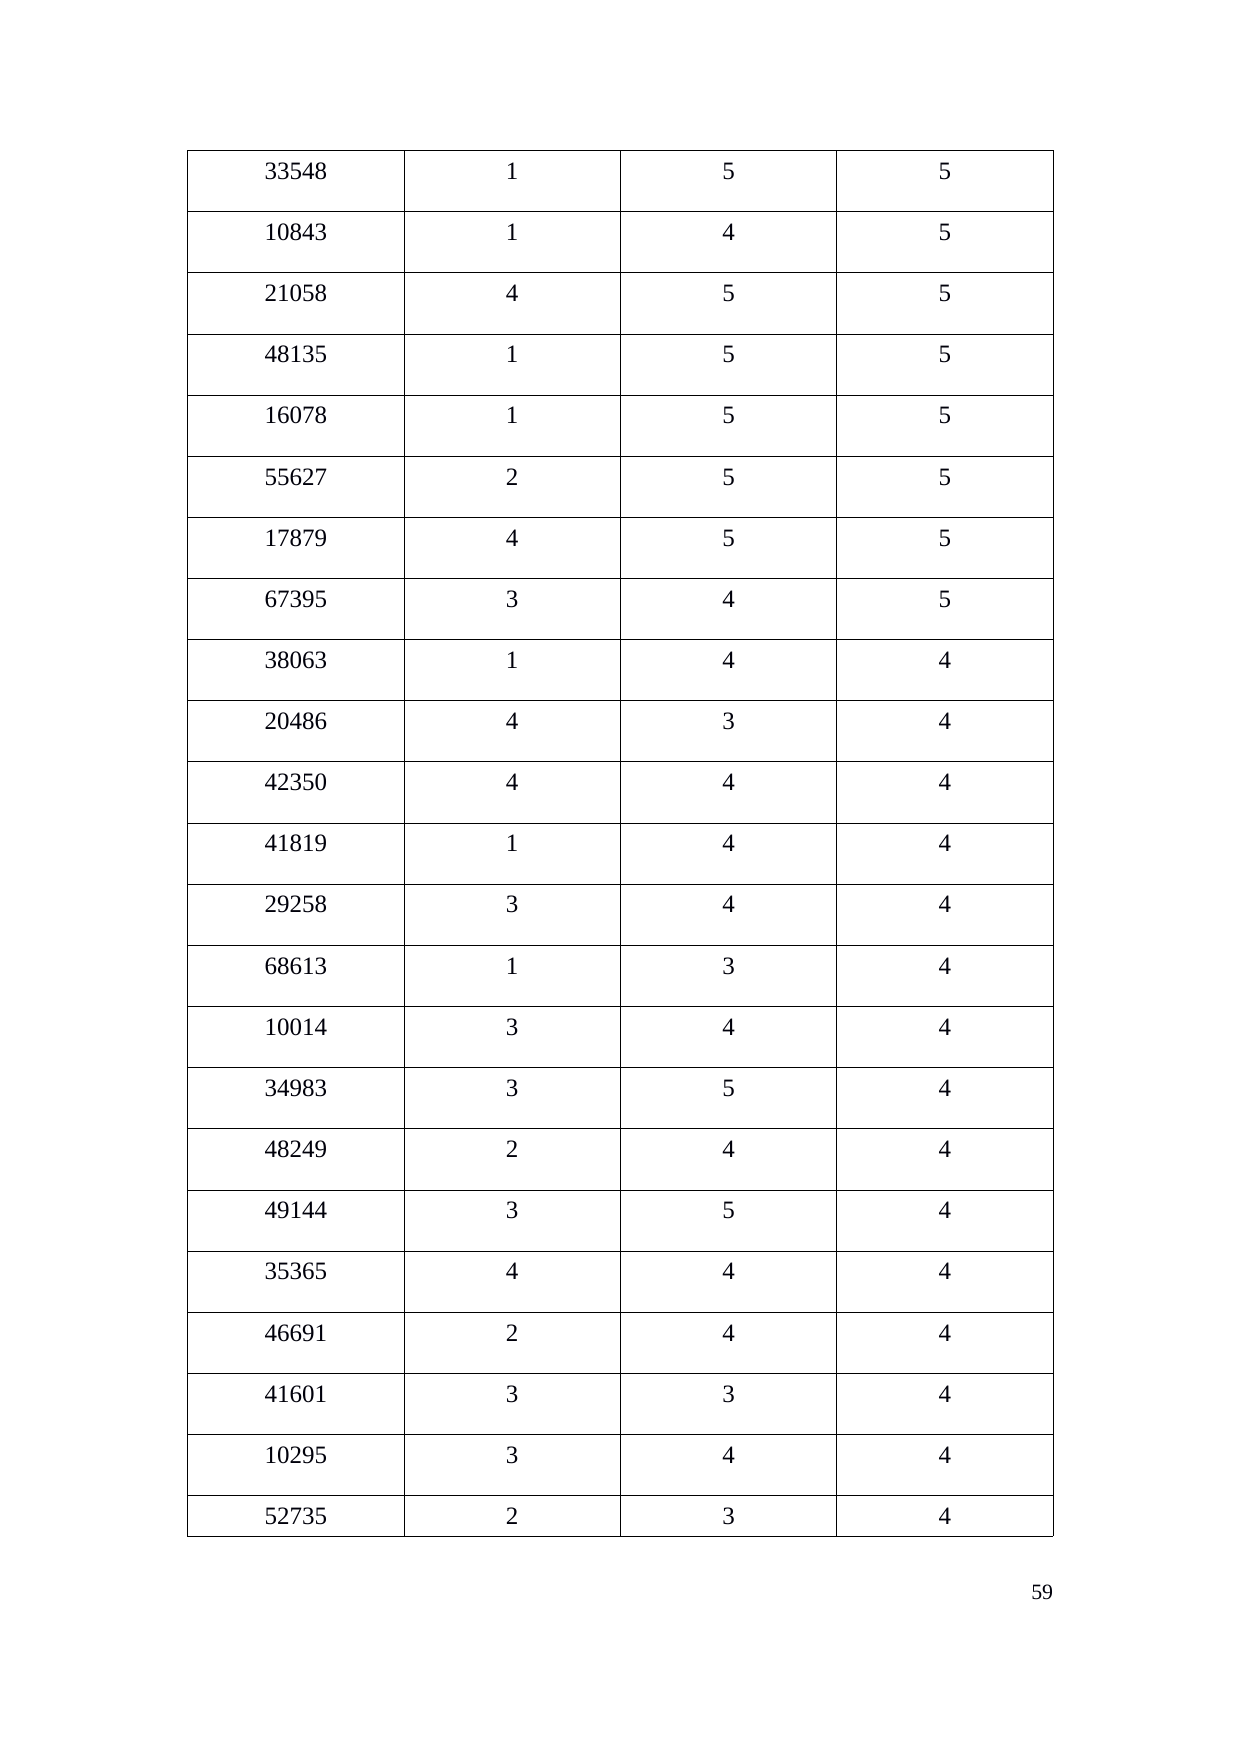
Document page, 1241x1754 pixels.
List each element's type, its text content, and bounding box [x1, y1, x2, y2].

table_cell 5 [837, 457, 1053, 517]
table_cell 10843 [188, 212, 404, 272]
table_cell 3 [405, 1435, 620, 1495]
table_cell 4 [621, 1435, 836, 1495]
table_cell 4 [837, 1435, 1053, 1495]
table_cell 2 [405, 457, 620, 517]
table_cell 2 [405, 1313, 620, 1373]
table_cell 5 [621, 273, 836, 333]
table_cell 4 [621, 762, 836, 823]
table_cell 5 [621, 1068, 836, 1128]
table_cell 4 [837, 824, 1053, 884]
table_cell 20486 [188, 701, 404, 761]
table_cell 4 [837, 1129, 1053, 1189]
table_cell 16078 [188, 396, 404, 456]
table_cell 4 [837, 1374, 1053, 1434]
table_cell 3 [621, 1496, 836, 1536]
table_cell 3 [405, 885, 620, 945]
table_cell 52735 [188, 1496, 404, 1536]
table_cell 17879 [188, 518, 404, 578]
table_cell 5 [621, 396, 836, 456]
table_cell 5 [621, 518, 836, 578]
table_cell 4 [837, 1252, 1053, 1312]
table_cell 3 [405, 579, 620, 639]
table_cell 4 [837, 1496, 1053, 1536]
table_cell 4 [837, 640, 1053, 700]
table_cell 4 [405, 518, 620, 578]
table_cell 10014 [188, 1007, 404, 1067]
table_cell 5 [837, 396, 1053, 456]
table_cell 1 [405, 640, 620, 700]
table_cell 35365 [188, 1252, 404, 1312]
table_cell 1 [405, 946, 620, 1006]
table_cell 21058 [188, 273, 404, 333]
table_cell 5 [837, 151, 1053, 211]
table_cell 42350 [188, 762, 404, 823]
table_cell 67395 [188, 579, 404, 639]
table_cell 5 [837, 273, 1053, 333]
table_cell 3 [405, 1068, 620, 1128]
table_cell 5 [621, 457, 836, 517]
table_cell 4 [621, 824, 836, 884]
table_cell 5 [837, 212, 1053, 272]
table_cell 4 [837, 1191, 1053, 1251]
table_cell 4 [621, 1129, 836, 1189]
table_cell 5 [621, 1191, 836, 1251]
table_cell 46691 [188, 1313, 404, 1373]
table_cell 5 [837, 335, 1053, 394]
table_cell 3 [621, 946, 836, 1006]
table_cell 4 [837, 762, 1053, 823]
table_cell 3 [621, 1374, 836, 1434]
table_cell 3 [405, 1191, 620, 1251]
table_cell 55627 [188, 457, 404, 517]
table_cell 3 [621, 701, 836, 761]
table_cell 38063 [188, 640, 404, 700]
table_cell 2 [405, 1496, 620, 1536]
table_cell 4 [621, 1313, 836, 1373]
table_cell 4 [621, 1252, 836, 1312]
table_cell 4 [621, 579, 836, 639]
table_cell 5 [837, 579, 1053, 639]
table_cell 5 [621, 335, 836, 394]
table_cell 41601 [188, 1374, 404, 1434]
table_cell 4 [837, 701, 1053, 761]
table_cell 4 [405, 762, 620, 823]
table_cell 3 [405, 1374, 620, 1434]
table_cell 48135 [188, 335, 404, 394]
table_cell 29258 [188, 885, 404, 945]
table_cell 49144 [188, 1191, 404, 1251]
table_cell 4 [621, 212, 836, 272]
table_cell 4 [837, 885, 1053, 945]
table_cell 1 [405, 335, 620, 394]
table_cell 3 [405, 1007, 620, 1067]
table_cell 4 [621, 1007, 836, 1067]
table_cell 33548 [188, 151, 404, 211]
table_cell 4 [837, 1068, 1053, 1128]
table_cell 4 [621, 640, 836, 700]
table_cell 4 [621, 885, 836, 945]
table_cell 68613 [188, 946, 404, 1006]
table_cell 1 [405, 824, 620, 884]
table_cell 10295 [188, 1435, 404, 1495]
table_cell 5 [621, 151, 836, 211]
table_cell 2 [405, 1129, 620, 1189]
table_cell 1 [405, 396, 620, 456]
table_cell 1 [405, 151, 620, 211]
table_cell 4 [837, 946, 1053, 1006]
table_cell 4 [405, 273, 620, 333]
table_cell 4 [837, 1313, 1053, 1373]
table_cell 5 [837, 518, 1053, 578]
table_cell 4 [837, 1007, 1053, 1067]
table_cell 41819 [188, 824, 404, 884]
table_cell 4 [405, 701, 620, 761]
table_cell 1 [405, 212, 620, 272]
table_cell 4 [405, 1252, 620, 1312]
table_cell 34983 [188, 1068, 404, 1128]
table_cell 48249 [188, 1129, 404, 1189]
